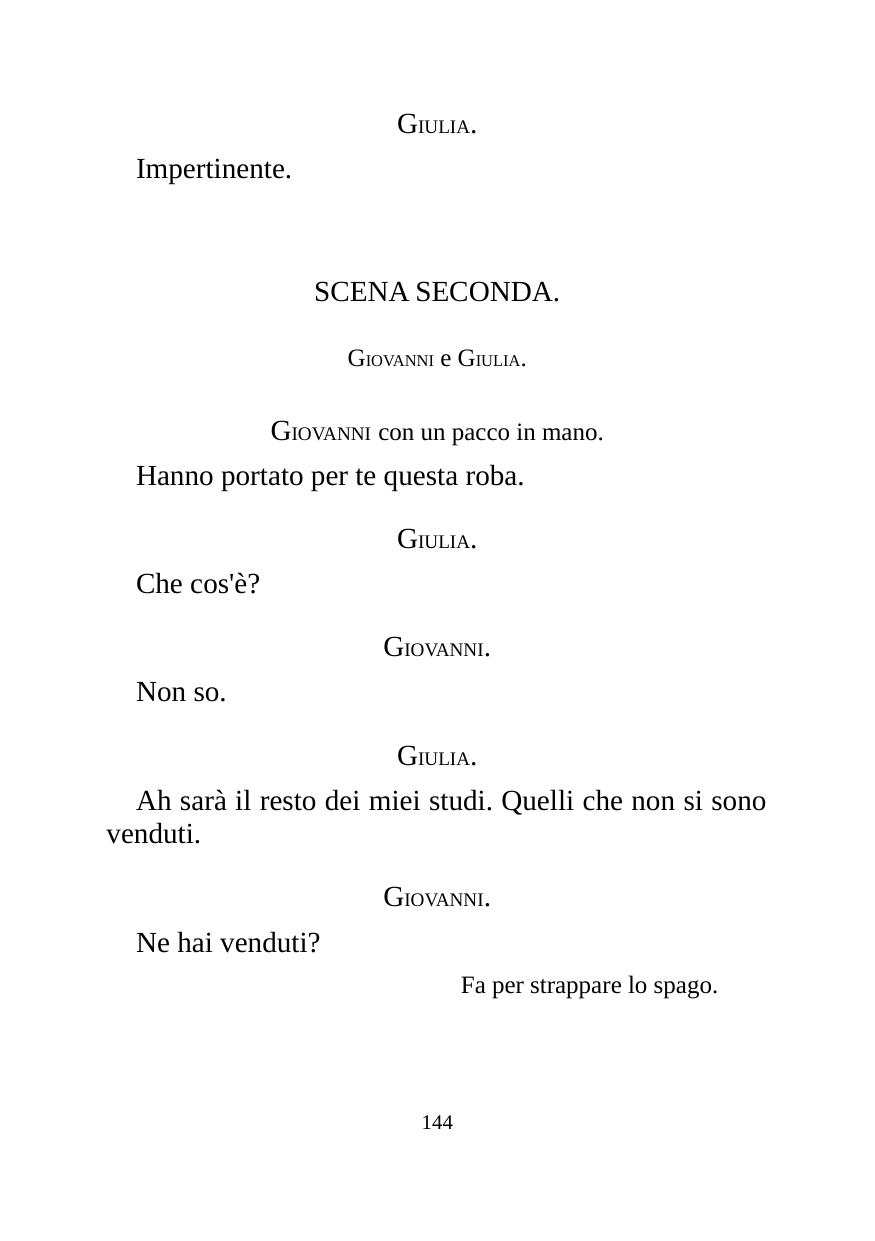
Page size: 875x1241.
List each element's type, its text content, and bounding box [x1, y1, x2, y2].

text Giulia. [106, 738, 768, 771]
text Ne hai venduti? [106, 925, 768, 958]
text Giovanni e Giulia. [106, 343, 768, 371]
text Impertinente. [106, 152, 768, 185]
text Hanno portato per te questa roba. [106, 458, 768, 491]
text Fa per strappare lo spago. [461, 970, 768, 999]
text Giovanni con un pacco in mano. [106, 413, 768, 446]
text Non so. [106, 674, 768, 708]
subtitle SCENA SECONDA. [106, 274, 768, 307]
text Giovanni. [106, 879, 768, 913]
text Giulia. [106, 106, 768, 140]
text Giulia. [106, 521, 768, 554]
text Ah sarà il resto dei miei studi. Quelli che non si sono venduti. [106, 783, 768, 850]
text Giovanni. [106, 629, 768, 663]
text Che cos'è? [106, 566, 768, 600]
